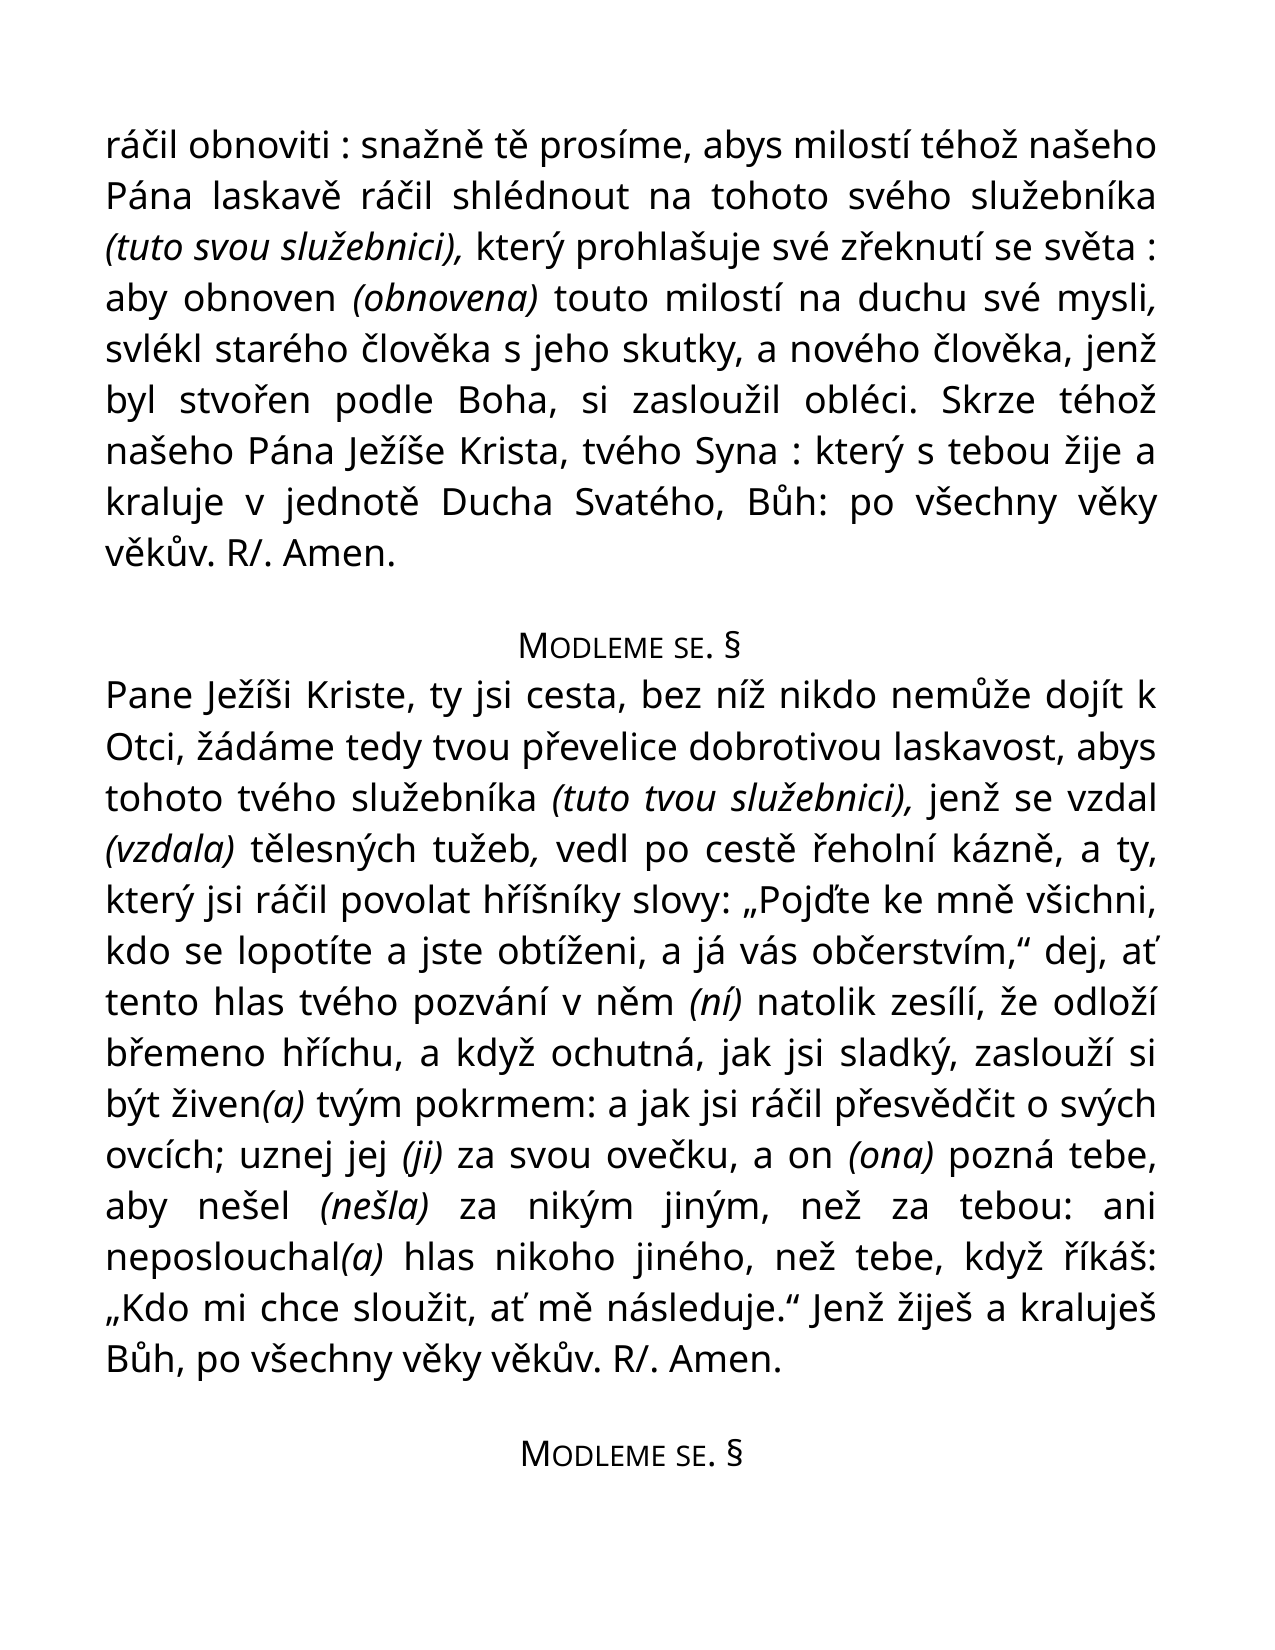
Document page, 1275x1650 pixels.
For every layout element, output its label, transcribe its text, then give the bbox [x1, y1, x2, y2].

list Modleme se. § [105, 1428, 1158, 1476]
list ráčil obnoviti : snažně tě prosíme, abys milostí téhož našeho Pána laskavě ráčil shlédnout na tohoto svého služebníka (tuto svou služebnici), který prohlašuje své zřeknutí se světa : aby obnoven (obnovena) touto milostí na duchu své mysli, svlékl starého člověka s jeho skutky, a nového člověka, jenž byl stvořen podle Boha, si zasloužil obléci. Skrze téhož našeho Pána Ježíše Krista, tvého Syna : který s tebou žije a kraluje v jednotě Ducha Svatého, Bůh: po všechny věky věkův. R/. Amen. [105, 118, 1158, 577]
list Modleme se. § [105, 621, 1158, 669]
list Pane Ježíši Kriste, ty jsi cesta, bez níž nikdo nemůže dojít k Otci, žádáme tedy tvou převelice dobrotivou laskavost, abys tohoto tvého služebníka (tuto tvou služebnici), jenž se vzdal (vzdala) tělesných tužeb, vedl po cestě řeholní kázně, a ty, který jsi ráčil povolat hříšníky slovy: „Pojďte ke mně všichni, kdo se lopotíte a jste obtíženi, a já vás občerstvím,“ dej, ať tento hlas tvého pozvání v něm (ní) natolik zesílí, že odloží břemeno hříchu, a když ochutná, jak jsi sladký, zaslouží si být živen(a) tvým pokrmem: a jak jsi ráčil přesvědčit o svých ovcích; uznej jej (ji) za svou ovečku, a on (ona) pozná tebe, aby nešel (nešla) za nikým jiným, než za tebou: ani neposlouchal(a) hlas nikoho jiného, než tebe, když říkáš: „Kdo mi chce sloužit, ať mě následuje.“ Jenž žiješ a kraluješ Bůh, po všechny věky věkův. R/. Amen. [105, 669, 1158, 1383]
